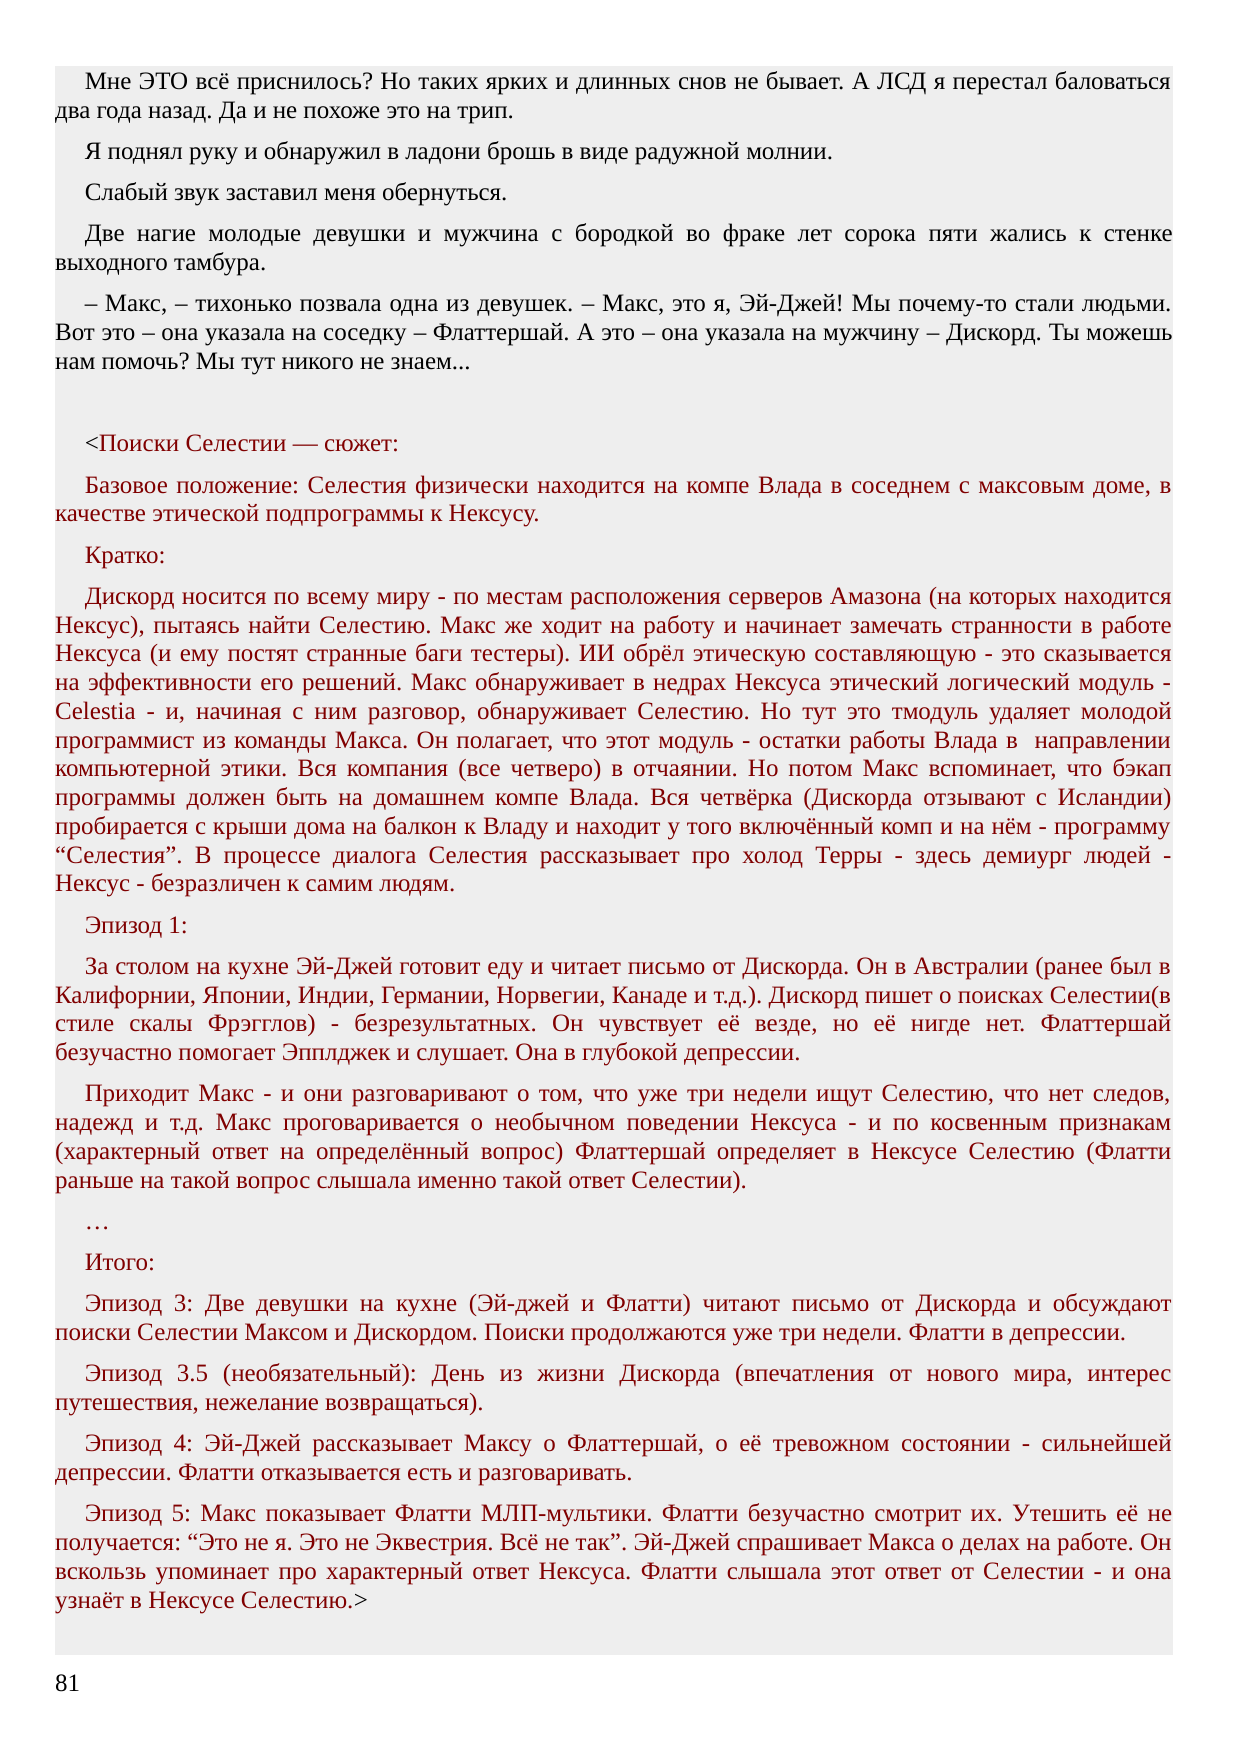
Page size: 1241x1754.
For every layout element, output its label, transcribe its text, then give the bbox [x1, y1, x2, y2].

text Итого: [55, 1247, 1173, 1276]
text Кратко: [55, 540, 1173, 568]
text Мне ЭТО всё приснилось? Но таких ярких и длинных снов не бывает. А ЛСД я перестал баловаться два года назад. Да и не похоже это на трип. [55, 66, 1173, 123]
text Эпизод 5: Макс показывает Флатти МЛП-мультики. Флатти безучастно смотрит их. Утешить её не получается: “Это не я. Это не Эквестрия. Всё не так”. Эй-Джей спрашивает Макса о делах на работе. Он вскользь упоминает про характерный ответ Нексуса. Флатти слышала этот ответ от Селестии - и она узнаёт в Нексусе Селестию.> [55, 1498, 1173, 1613]
text Слабый звук заставил меня обернуться. [55, 177, 1173, 206]
text За столом на кухне Эй-Джей готовит еду и читает письмо от Дискорда. Он в Австралии (ранее был в Калифорнии, Японии, Индии, Германии, Норвегии, Канаде и т.д.). Дискорд пишет о поисках Селестии(в стиле скалы Фрэгглов) - безрезультатных. Он чувствует её везде, но её нигде нет. Флаттершай безучастно помогает Эпплджек и слушает. Она в глубокой депрессии. [55, 951, 1173, 1066]
text Две нагие молодые девушки и мужчина с бородкой во фраке лет сорока пяти жались к стенке выходного тамбура. [55, 218, 1173, 276]
text Я поднял руку и обнаружил в ладони брошь в виде радужной молнии. [55, 136, 1173, 165]
text Эпизод 3.5 (необязательный): День из жизни Дискорда (впечатления от нового мира, интерес путешествия, нежелание возвращаться). [55, 1358, 1173, 1416]
text <Поиски Селестии — сюжет: [55, 428, 1173, 457]
text … [55, 1206, 1173, 1235]
text Эпизод 1: [55, 910, 1173, 938]
text – Макс, – тихонько позвала одна из девушек. – Макс, это я, Эй-Джей! Мы почему-то стали людьми. Вот это – она указала на соседку – Флаттершай. А это – она указала на мужчину – Дискорд. Ты можешь нам помочь? Мы тут никого не знаем... [55, 288, 1173, 375]
text Эпизод 4: Эй-Джей рассказывает Максу о Флаттершай, о её тревожном состоянии - сильнейшей депрессии. Флатти отказывается есть и разговаривать. [55, 1428, 1173, 1486]
text Эпизод 3: Две девушки на кухне (Эй-джей и Флатти) читают письмо от Дискорда и обсуждают поиски Селестии Максом и Дискордом. Поиски продолжаются уже три недели. Флатти в депрессии. [55, 1288, 1173, 1346]
text Базовое положение: Селестия физически находится на компе Влада в соседнем с максовым доме, в качестве этической подпрограммы к Нексусу. [55, 470, 1173, 527]
text Дискорд носится по всему миру - по местам расположения серверов Амазона (на которых находится Нексус), пытаясь найти Селестию. Макс же ходит на работу и начинает замечать странности в работе Нексуса (и ему постят странные баги тестеры). ИИ обрёл этическую составляющую - это сказывается на эффективности его решений. Макс обнаруживает в недрах Нексуса этический логический модуль - Celestia - и, начиная с ним разговор, обнаруживает Селестию. Но тут это тмодуль удаляет молодой программист из команды Макса. Он полагает, что этот модуль - остатки работы Влада в направлении компьютерной этики. Вся компания (все четверо) в отчаянии. Но потом Макс вспоминает, что бэкап программы должен быть на домашнем компе Влада. Вся четвёрка (Дискорда отзывают с Исландии) пробирается с крыши дома на балкон к Владу и находит у того включённый комп и на нём - программу “Селестия”. В процессе диалога Селестия рассказывает про холод Терры - здесь демиург людей - Нексус - безразличен к самим людям. [55, 581, 1173, 897]
text Приходит Макс - и они разговаривают о том, что уже три недели ищут Селестию, что нет следов, надежд и т.д. Макс проговаривается о необычном поведении Нексуса - и по косвенным признакам (характерный ответ на определённый вопрос) Флаттершай определяет в Нексусе Селестию (Флатти раньше на такой вопрос слышала именно такой ответ Селестии). [55, 1078, 1173, 1193]
